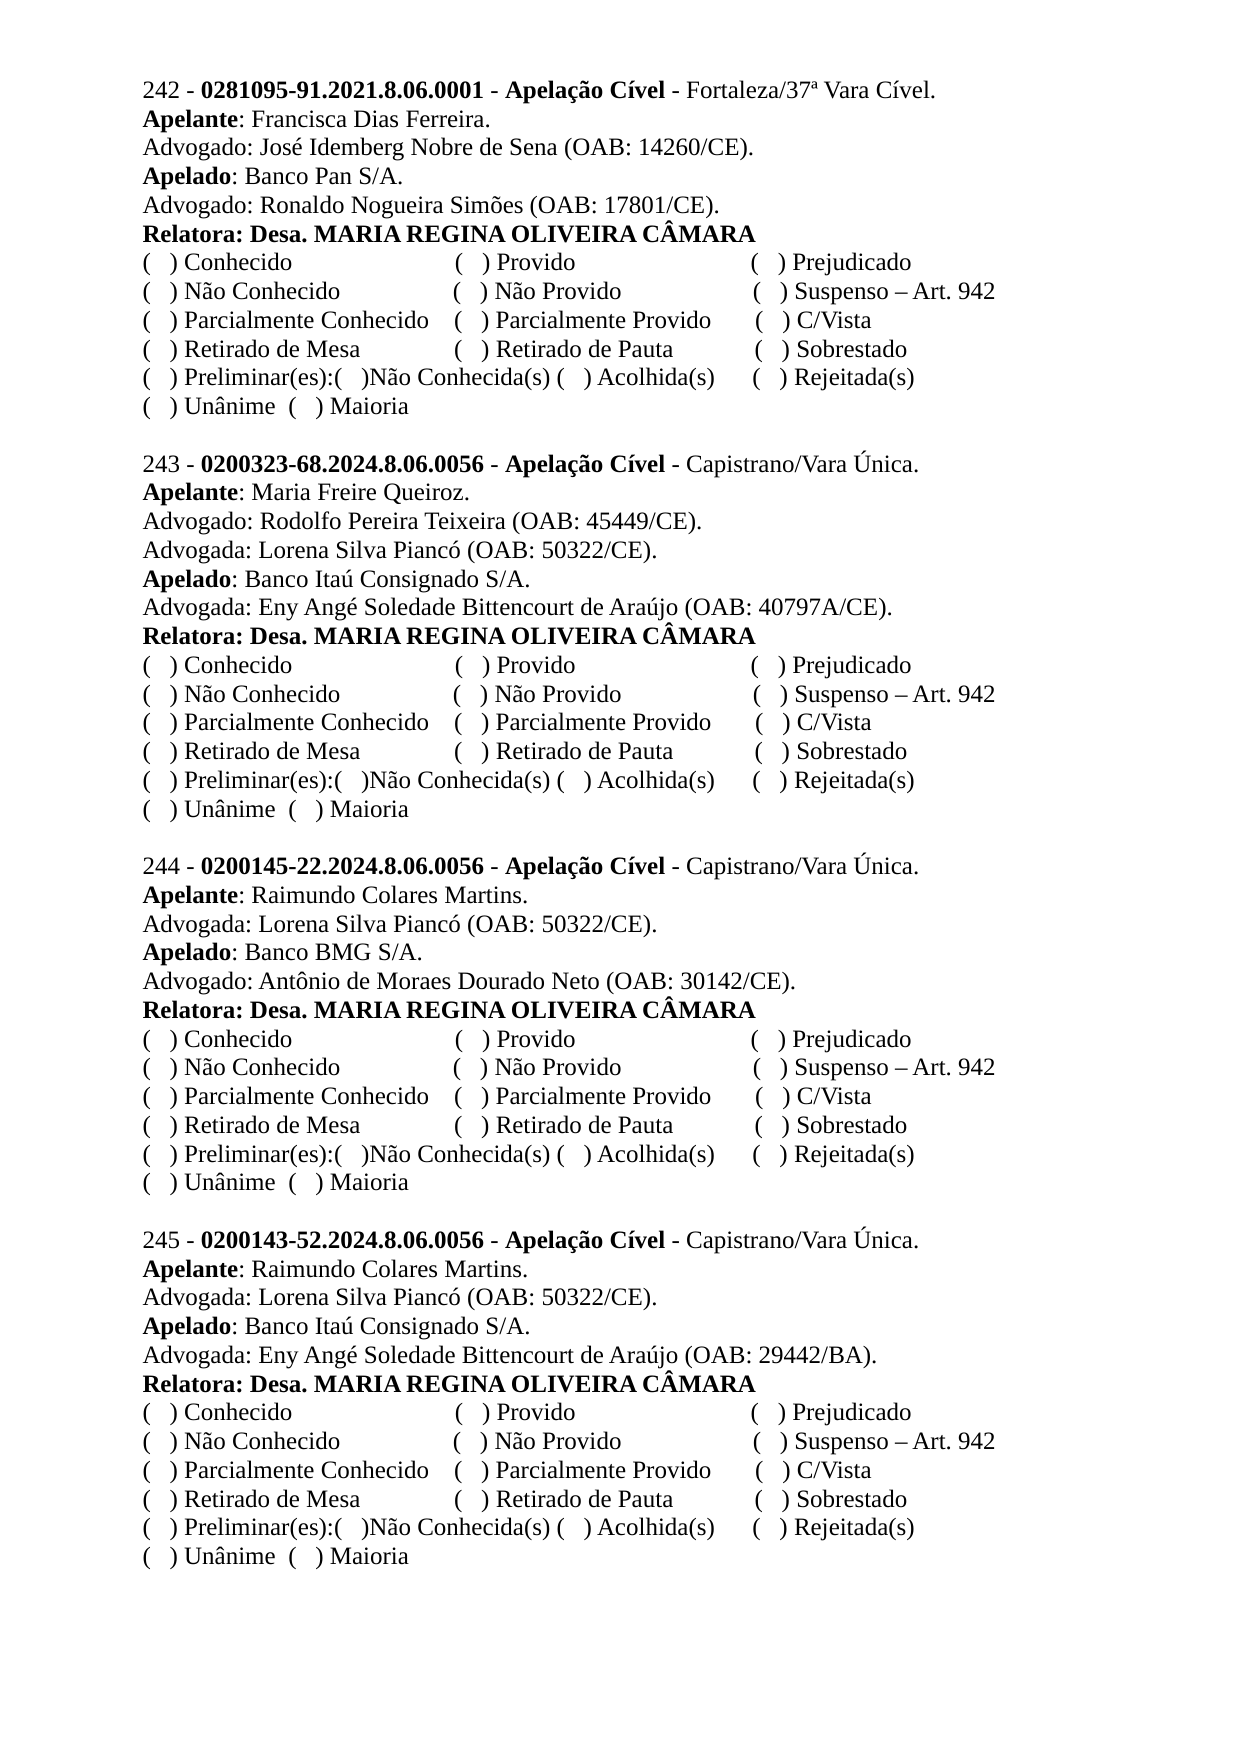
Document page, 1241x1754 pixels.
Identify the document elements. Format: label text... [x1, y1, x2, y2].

text ( ) Preliminar(es):( )Não Conhecida(s) ( ) Acolhida(s) ( ) Rejeitada(s) [142, 765, 1158, 794]
text ( ) Retirado de Mesa ( ) Retirado de Pauta ( ) Sobrestado [142, 1484, 1158, 1512]
text ( ) Unânime ( ) Maioria [142, 391, 1158, 420]
text Apelante: Maria Freire Queiroz. [142, 477, 1141, 506]
text Apelante: Raimundo Colares Martins. [142, 880, 1141, 909]
text 245 - 0200143-52.2024.8.06.0056 - Apelação Cível - Capistrano/Vara Única. [142, 1225, 1141, 1254]
text Relatora: Desa. MARIA REGINA OLIVEIRA CÂMARA [142, 621, 1141, 650]
text Relatora: Desa. MARIA REGINA OLIVEIRA CÂMARA [142, 219, 1141, 247]
text Advogada: Lorena Silva Piancó (OAB: 50322/CE). [142, 535, 1141, 564]
text ( ) Retirado de Mesa ( ) Retirado de Pauta ( ) Sobrestado [142, 334, 1158, 362]
text ( ) Conhecido ( ) Provido ( ) Prejudicado [142, 650, 1141, 679]
text ( ) Retirado de Mesa ( ) Retirado de Pauta ( ) Sobrestado [142, 736, 1158, 765]
text 244 - 0200145-22.2024.8.06.0056 - Apelação Cível - Capistrano/Vara Única. [142, 851, 1141, 880]
text Relatora: Desa. MARIA REGINA OLIVEIRA CÂMARA [142, 995, 1141, 1024]
text Advogado: Rodolfo Pereira Teixeira (OAB: 45449/CE). [142, 506, 1141, 535]
text ( ) Parcialmente Conhecido ( ) Parcialmente Provido ( ) C/Vista [142, 1455, 1158, 1484]
text Advogado: José Idemberg Nobre de Sena (OAB: 14260/CE). [142, 132, 1141, 161]
text ( ) Parcialmente Conhecido ( ) Parcialmente Provido ( ) C/Vista [142, 305, 1158, 334]
text Apelante: Francisca Dias Ferreira. [142, 104, 1141, 132]
text ( ) Parcialmente Conhecido ( ) Parcialmente Provido ( ) C/Vista [142, 1081, 1158, 1110]
text Apelado: Banco Itaú Consignado S/A. [142, 1311, 1141, 1340]
text ( ) Preliminar(es):( )Não Conhecida(s) ( ) Acolhida(s) ( ) Rejeitada(s) [142, 362, 1158, 391]
text ( ) Unânime ( ) Maioria [142, 794, 1158, 822]
text ( ) Não Conhecido ( ) Não Provido ( ) Suspenso – Art. 942 [142, 276, 1158, 305]
text ( ) Preliminar(es):( )Não Conhecida(s) ( ) Acolhida(s) ( ) Rejeitada(s) [142, 1512, 1158, 1541]
text 242 - 0281095-91.2021.8.06.0001 - Apelação Cível - Fortaleza/37ª Vara Cível. [142, 75, 1141, 104]
text ( ) Unânime ( ) Maioria [142, 1541, 1158, 1570]
text Apelado: Banco BMG S/A. [142, 937, 1141, 966]
text Advogada: Lorena Silva Piancó (OAB: 50322/CE). [142, 909, 1141, 937]
text Advogado: Ronaldo Nogueira Simões (OAB: 17801/CE). [142, 190, 1141, 219]
text Apelante: Raimundo Colares Martins. [142, 1254, 1141, 1282]
text ( ) Conhecido ( ) Provido ( ) Prejudicado [142, 1024, 1141, 1052]
text ( ) Parcialmente Conhecido ( ) Parcialmente Provido ( ) C/Vista [142, 707, 1158, 736]
text Apelado: Banco Itaú Consignado S/A. [142, 564, 1141, 592]
text ( ) Preliminar(es):( )Não Conhecida(s) ( ) Acolhida(s) ( ) Rejeitada(s) [142, 1139, 1158, 1167]
text ( ) Não Conhecido ( ) Não Provido ( ) Suspenso – Art. 942 [142, 1052, 1158, 1081]
text ( ) Conhecido ( ) Provido ( ) Prejudicado [142, 247, 1141, 276]
text Advogada: Eny Angé Soledade Bittencourt de Araújo (OAB: 40797A/CE). [142, 592, 1141, 621]
text ( ) Não Conhecido ( ) Não Provido ( ) Suspenso – Art. 942 [142, 679, 1158, 707]
text ( ) Conhecido ( ) Provido ( ) Prejudicado [142, 1397, 1141, 1426]
text ( ) Retirado de Mesa ( ) Retirado de Pauta ( ) Sobrestado [142, 1110, 1158, 1139]
text Advogada: Eny Angé Soledade Bittencourt de Araújo (OAB: 29442/BA). [142, 1340, 1141, 1369]
text 243 - 0200323-68.2024.8.06.0056 - Apelação Cível - Capistrano/Vara Única. [142, 449, 1141, 477]
text Advogada: Lorena Silva Piancó (OAB: 50322/CE). [142, 1282, 1141, 1311]
text ( ) Unânime ( ) Maioria [142, 1167, 1158, 1196]
text ( ) Não Conhecido ( ) Não Provido ( ) Suspenso – Art. 942 [142, 1426, 1158, 1455]
text Apelado: Banco Pan S/A. [142, 161, 1141, 190]
text Advogado: Antônio de Moraes Dourado Neto (OAB: 30142/CE). [142, 966, 1141, 995]
text Relatora: Desa. MARIA REGINA OLIVEIRA CÂMARA [142, 1369, 1141, 1397]
